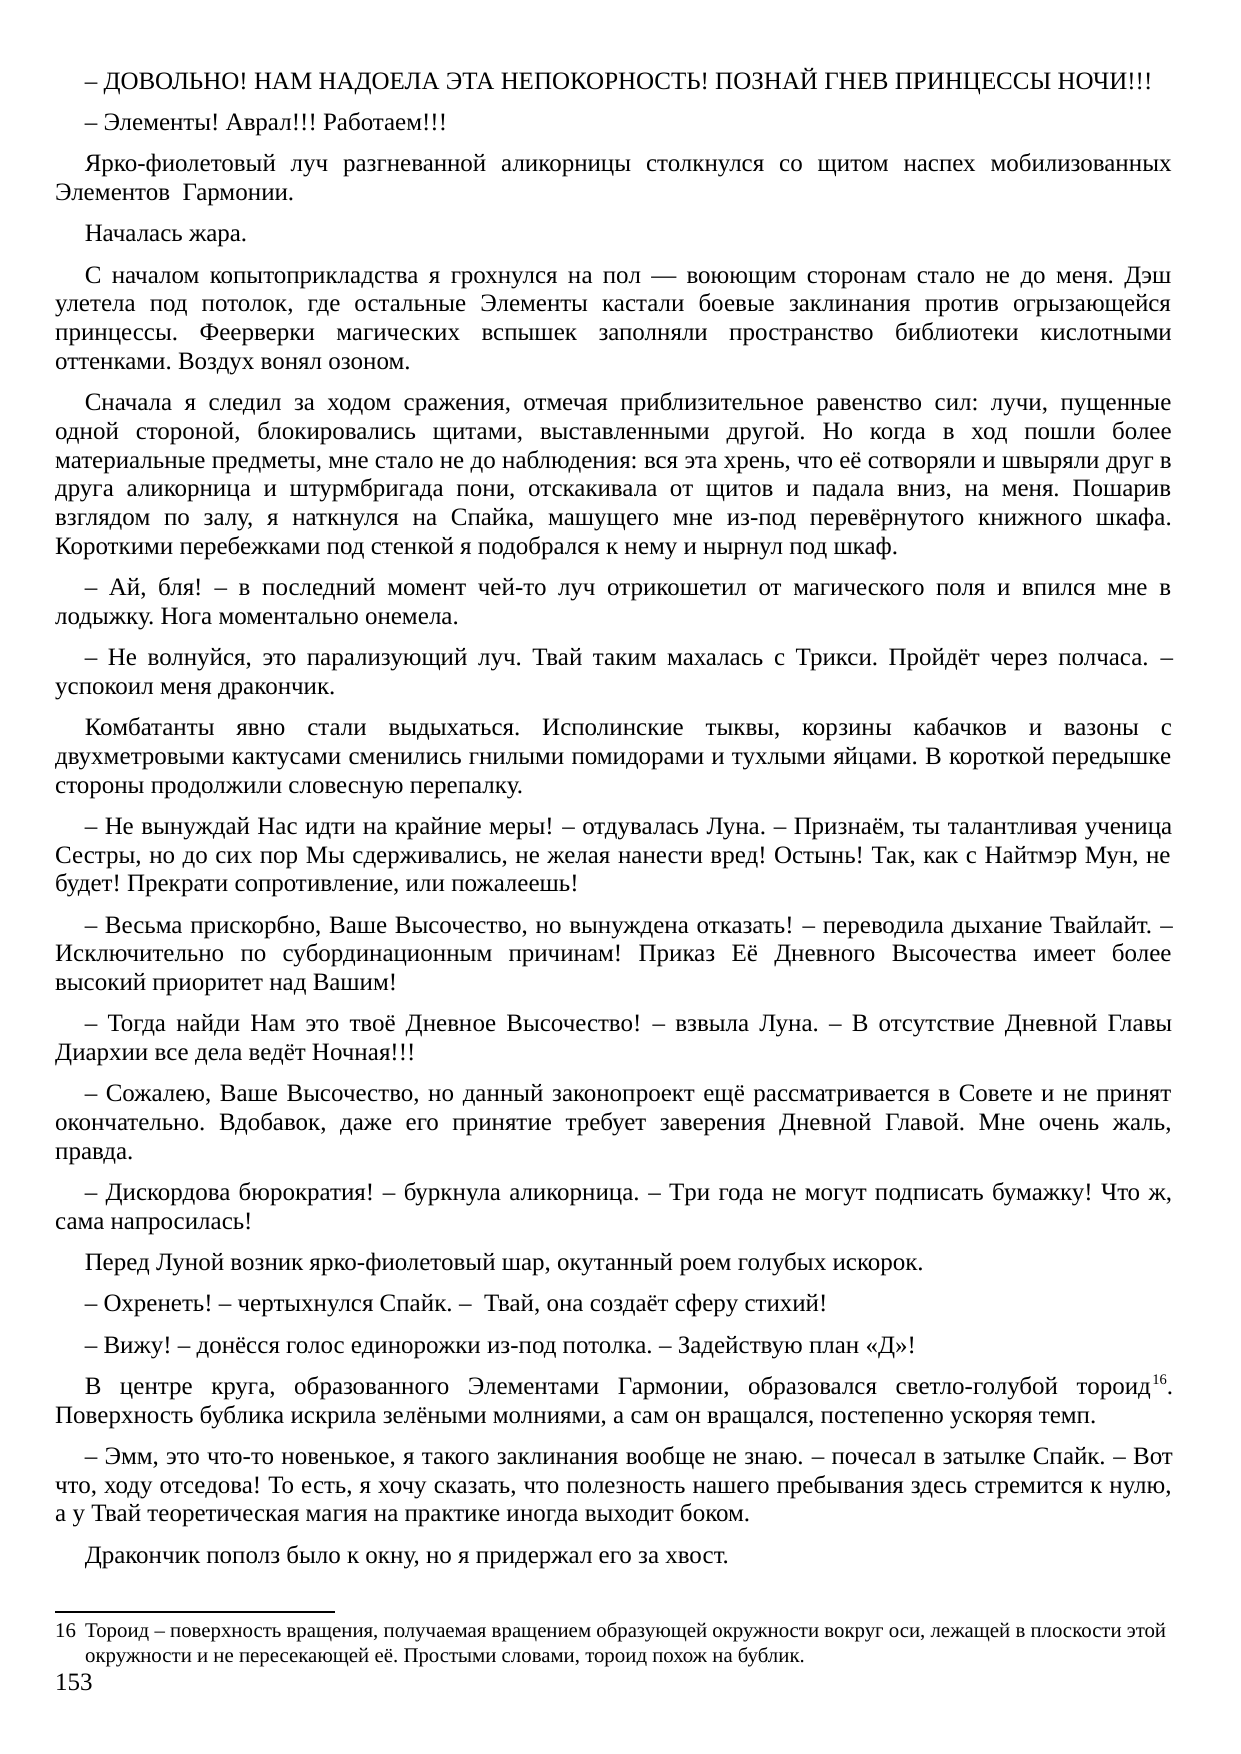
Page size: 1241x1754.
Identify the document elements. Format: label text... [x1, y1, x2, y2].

text Дракончик пополз было к окну, но я придержал его за хвост. [55, 1540, 1173, 1568]
text – Охренеть! – чертыхнулся Спайк. – Твай, она создаёт сферу стихий! [55, 1288, 1173, 1317]
text – Элементы! Аврал!!! Работаем!!! [55, 107, 1173, 136]
text Перед Луной возник ярко-фиолетовый шар, окутанный роем голубых искорок. [55, 1247, 1173, 1276]
text – Весьма прискорбно, Ваше Высочество, но вынуждена отказать! – переводила дыхание Твайлайт. – Исключительно по субординационным причинам! Приказ Её Дневного Высочества имеет более высокий приоритет над Вашим! [55, 910, 1173, 996]
text С началом копытоприкладства я грохнулся на пол — воюющим сторонам стало не до меня. Дэш улетела под потолок, где остальные Элементы кастали боевые заклинания против огрызающейся принцессы. Феерверки магических вспышек заполняли пространство библиотеки кислотными оттенками. Воздух вонял озоном. [55, 260, 1173, 375]
text – Дискордова бюрократия! – буркнула аликорница. – Три года не могут подписать бумажку! Что ж, сама напросилась! [55, 1177, 1173, 1235]
text – Ай, бля! – в последний момент чей-то луч отрикошетил от магического поля и впился мне в лодыжку. Нога моментально онемела. [55, 572, 1173, 630]
text – Не вынуждай Нас идти на крайние меры! – отдувалась Луна. – Признаём, ты талантливая ученица Сестры, но до сих пор Мы сдерживались, не желая нанести вред! Остынь! Так, как с Найтмэр Мун, не будет! Прекрати сопротивление, или пожалеешь! [55, 811, 1173, 897]
text В центре круга, образованного Элементами Гармонии, образовался светло-голубой тороид. Поверхность бублика искрила зелёными молниями, а сам он вращался, постепенно ускоряя темп. [55, 1371, 1173, 1428]
text – Вижу! – донёсся голос единорожки из-под потолка. – Задействую план «Д»! [55, 1330, 1173, 1358]
text – Не волнуйся, это парализующий луч. Твай таким махалась с Трикси. Пройдёт через полчаса. – успокоил меня дракончик. [55, 642, 1173, 700]
text Сначала я следил за ходом сражения, отмечая приблизительное равенство сил: лучи, пущенные одной стороной, блокировались щитами, выставленными другой. Но когда в ход пошли более материальные предметы, мне стало не до наблюдения: вся эта хрень, что её сотворяли и швыряли друг в друга аликорница и штурмбригада пони, отскакивала от щитов и падала вниз, на меня. Пошарив взглядом по залу, я наткнулся на Спайка, машущего мне из-под перевёрнутого книжного шкафа. Короткими перебежками под стенкой я подобрался к нему и нырнул под шкаф. [55, 387, 1173, 560]
text – ДОВОЛЬНО! НАМ НАДОЕЛА ЭТА НЕПОКОРНОСТЬ! ПОЗНАЙ ГНЕВ ПРИНЦЕССЫ НОЧИ!!! [55, 66, 1173, 95]
text – Эмм, это что-то новенькое, я такого заклинания вообще не знаю. – почесал в затылке Спайк. – Вот что, ходу отседова! То есть, я хочу сказать, что полезность нашего пребывания здесь стремится к нулю, а у Твай теоретическая магия на практике иногда выходит боком. [55, 1441, 1173, 1527]
text Ярко-фиолетовый луч разгневанной аликорницы столкнулся со щитом наспех мобилизованных Элементов Гармонии. [55, 148, 1173, 206]
text – Сожалею, Ваше Высочество, но данный законопроект ещё рассматривается в Совете и не принят окончательно. Вдобавок, даже его принятие требует заверения Дневной Главой. Мне очень жаль, правда. [55, 1078, 1173, 1165]
text Тороид – поверхность вращения, получаемая вращением образующей окружности вокруг оси, лежащей в плоскости этой окружности и не пересекающей её. Простыми словами, тороид похож на бублик. [55, 1618, 1173, 1667]
text – Тогда найди Нам это твоё Дневное Высочество! – взвыла Луна. – В отсутствие Дневной Главы Диархии все дела ведёт Ночная!!! [55, 1008, 1173, 1066]
text Комбатанты явно стали выдыхаться. Исполинские тыквы, корзины кабачков и вазоны с двухметровыми кактусами сменились гнилыми помидорами и тухлыми яйцами. В короткой передышке стороны продолжили словесную перепалку. [55, 712, 1173, 798]
text Началась жара. [55, 218, 1173, 247]
